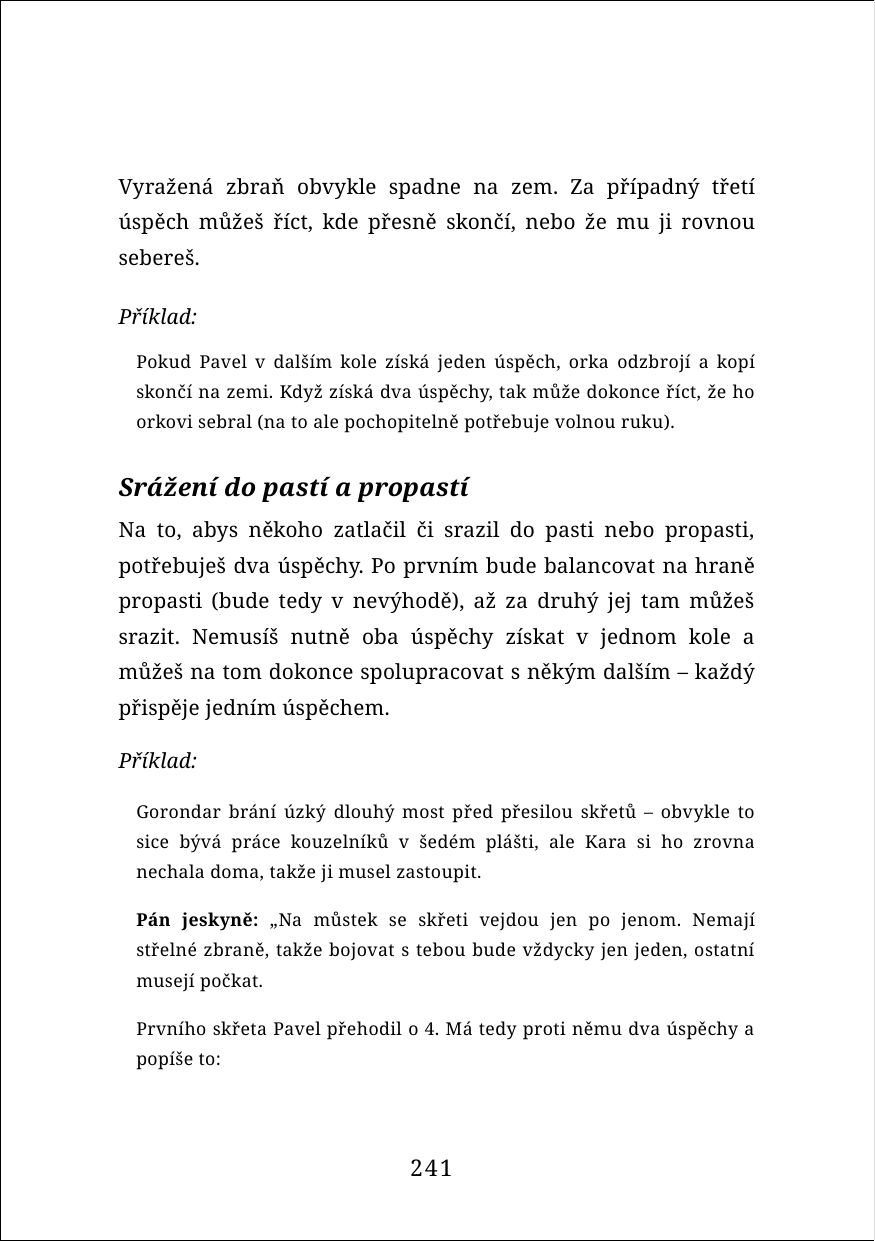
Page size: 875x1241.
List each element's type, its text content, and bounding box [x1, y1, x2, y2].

text Pán jeskyně: „Na můstek se skřeti vejdou jen po jenom. Nemají střelné zbraně, takže bojovat s tebou bude vždycky jen jeden, ostatní musejí počkat. [136, 908, 756, 992]
text Prvního skřeta Pavel přehodil o 4. Má tedy proti němu dva úspěchy a popíše to: [136, 1016, 756, 1070]
text Příklad: [118, 302, 756, 330]
text Příklad: [118, 746, 756, 774]
text Vyražená zbraň obvykle spadne na zem. Za případný třetí úspěch můžeš říct, kde přesně skončí, nebo že mu ji rovnou sebereš. [118, 172, 756, 271]
text Gorondar brání úzký dlouhý most před přesilou skřetů – obvykle to sice bývá práce kouzelníků v šedém plášti, ale Kara si ho zrovna nechala doma, takže ji musel zastoupit. [136, 799, 756, 884]
subtitle Srážení do pastí a propastí [118, 469, 756, 503]
text Pokud Pavel v dalším kole získá jeden úspěch, orka odzbrojí a kopí skončí na zemi. Když získá dva úspěchy, tak může dokonce říct, že ho orkovi sebral (na to ale pochopitelně potřebuje volnou ruku). [136, 349, 756, 434]
text Na to, abys někoho zatlačil či srazil do pasti nebo propasti, potřebuješ dva úspěchy. Po prvním bude balancovat na hraně propasti (bude tedy v nevýhodě), až za druhý jej tam můžeš srazit. Nemusíš nutně oba úspěchy získat v jednom kole a můžeš na tom dokonce spolupracovat s někým dalším – každý přispěje jedním úspěchem. [118, 515, 756, 721]
